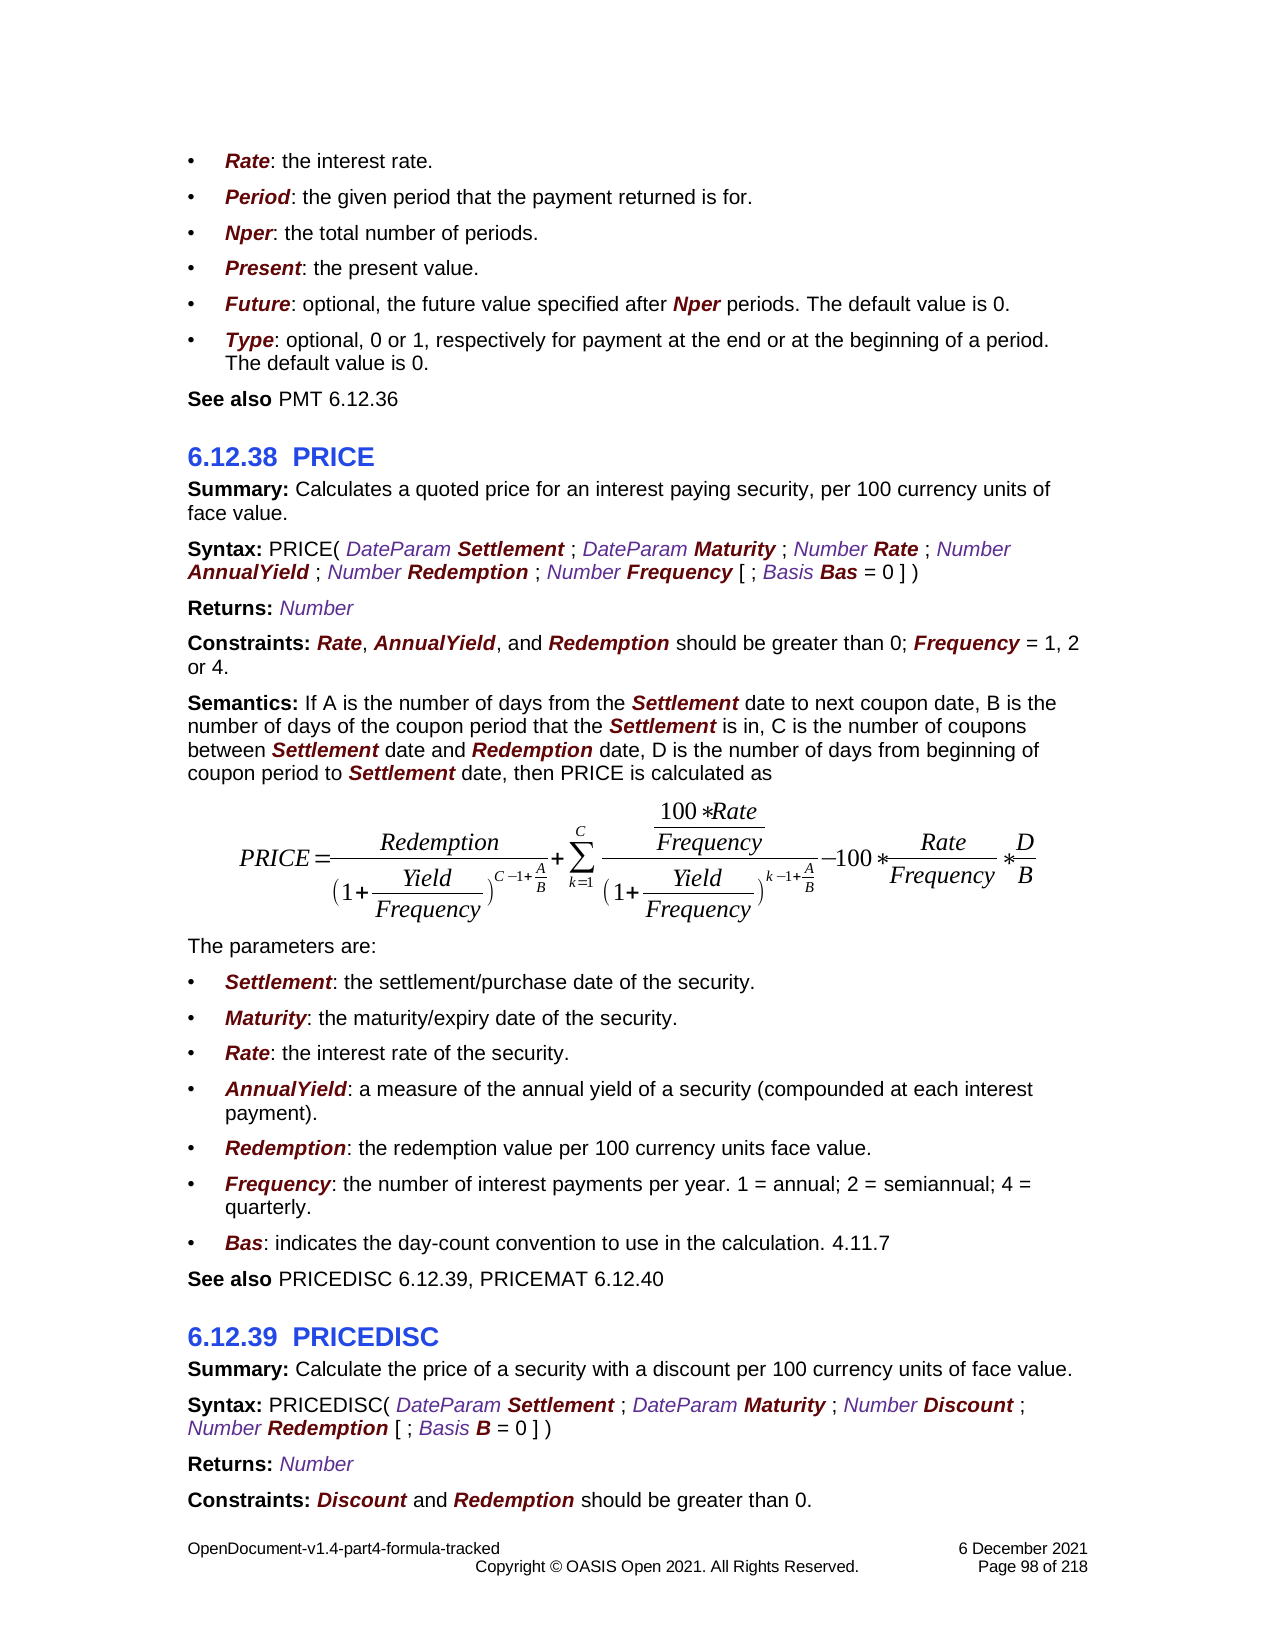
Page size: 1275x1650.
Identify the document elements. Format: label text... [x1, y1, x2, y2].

text Syntax: PRICE( DateParam Settlement ; DateParam Maturity ; Number Rate ; Number AnnualYield ; Number Redemption ; Number Frequency [ ; Basis Bas = 0 ] ) [187, 537, 1088, 584]
text Returns: Number [187, 1452, 1088, 1476]
list Frequency: the number of interest payments per year. 1 = annual; 2 = semiannual; 4 = quarterly. [187, 1172, 1088, 1219]
list Future: optional, the future value specified after Nper periods. The default value is 0. [187, 292, 1088, 316]
text Semantics: If A is the number of days from the Settlement date to next coupon date, B is the number of days of the coupon period that the Settlement is in, C is the number of coupons between Settlement date and Redemption date, D is the number of days from beginning of coupon period to Settlement date, then PRICE is calculated as [187, 691, 1088, 785]
text Constraints: Discount and Redemption should be greater than 0. [187, 1488, 1088, 1512]
list Redemption: the redemption value per 100 currency units face value. [187, 1137, 1088, 1160]
text Summary: Calculates a quoted price for an interest paying security, per 100 currency units of face value. [187, 478, 1088, 525]
list Settlement: the settlement/purchase date of the security. [187, 971, 1088, 994]
list Rate: the interest rate of the security. [187, 1042, 1088, 1065]
text See also PMT 6.12.36 [187, 387, 1088, 411]
list Type: optional, 0 or 1, respectively for payment at the end or at the beginning of a period. The default value is 0. [187, 328, 1088, 375]
text Returns: Number [187, 596, 1088, 620]
list AnnualYield: a measure of the annual yield of a security (compounded at each interest payment). [187, 1077, 1088, 1124]
list Bas: indicates the day-count convention to use in the calculation. 4.11.7 [187, 1231, 1088, 1255]
text Syntax: PRICEDISC( DateParam Settlement ; DateParam Maturity ; Number Discount ; Number Redemption [ ; Basis B = 0 ] ) [187, 1393, 1088, 1440]
text The parameters are: [187, 935, 1088, 958]
list Present: the present value. [187, 257, 1088, 280]
list Rate: the interest rate. [187, 150, 1088, 173]
text See also PRICEDISC 6.12.39, PRICEMAT 6.12.40 [187, 1267, 1088, 1291]
subtitle PRICEDISC [187, 1322, 1088, 1352]
text Summary: Calculate the price of a security with a discount per 100 currency units of face value. [187, 1358, 1088, 1381]
list Nper: the total number of periods. [187, 221, 1088, 245]
text Constraints: Rate, AnnualYield, and Redemption should be greater than 0; Frequency = 1, 2 or 4. [187, 632, 1088, 679]
list Period: the given period that the payment returned is for. [187, 186, 1088, 209]
subtitle PRICE [187, 442, 1088, 472]
list Maturity: the maturity/expiry date of the security. [187, 1006, 1088, 1030]
